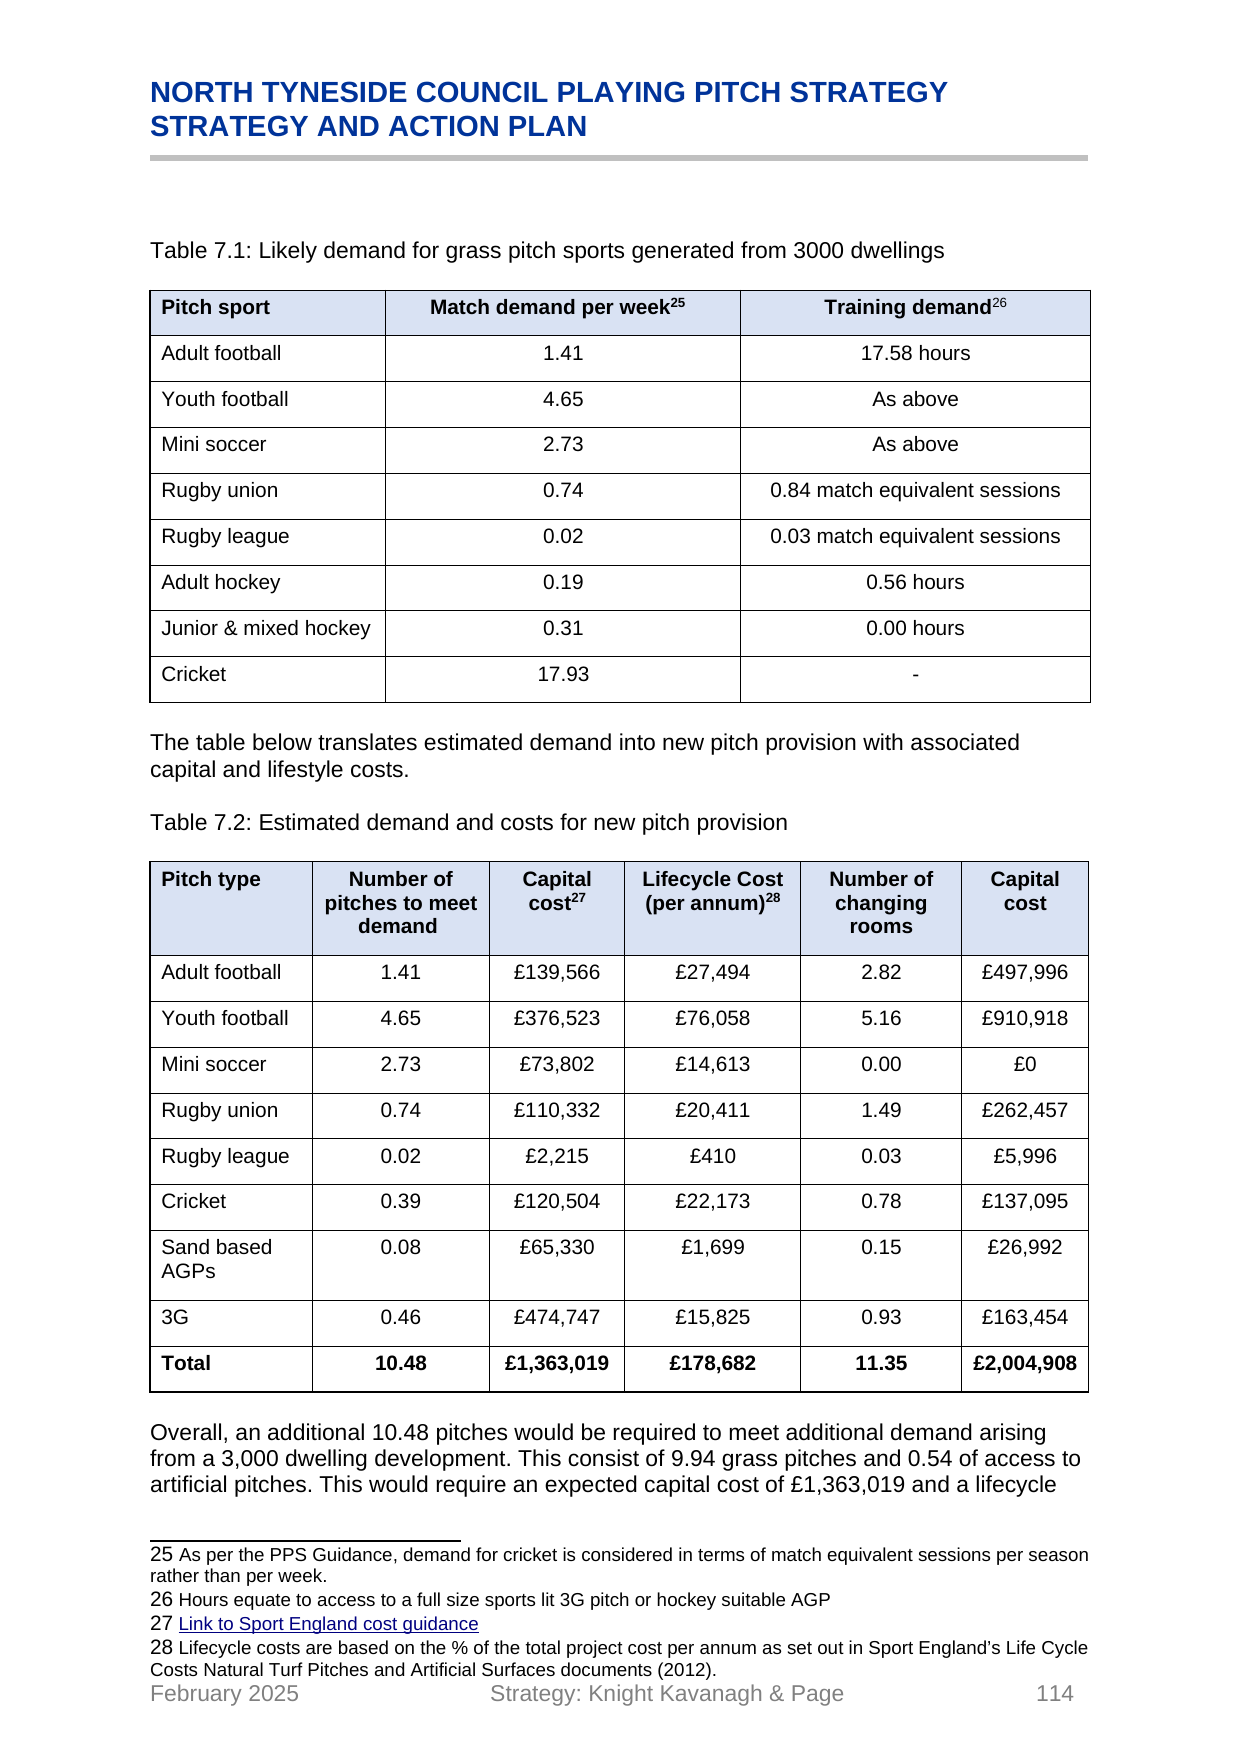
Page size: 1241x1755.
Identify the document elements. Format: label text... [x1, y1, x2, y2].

table_cell £1,699 [625, 1231, 800, 1300]
table_cell 10.48 [313, 1347, 489, 1391]
table_header Number of pitches to meet demand [313, 862, 489, 955]
table_header Training demand [741, 291, 1090, 335]
table_cell 0.84 match equivalent sessions [741, 474, 1090, 519]
table_cell £65,330 [490, 1231, 624, 1300]
table_cell 0.78 [801, 1185, 961, 1230]
table_cell £1,363,019 [490, 1347, 624, 1391]
table_cell 0.74 [386, 474, 740, 519]
table_cell £139,566 [490, 956, 624, 1001]
table_cell Sand based AGPs [151, 1231, 312, 1300]
table_cell £497,996 [962, 956, 1088, 1001]
table_cell £20,411 [625, 1094, 800, 1138]
table_cell Junior & mixed hockey [151, 611, 385, 656]
table_cell £14,613 [625, 1048, 800, 1092]
table_cell £15,825 [625, 1301, 800, 1346]
table_header Pitch type [151, 862, 312, 955]
table_header Capital cost [962, 862, 1088, 955]
table_cell 17.58 hours [741, 336, 1090, 381]
table_cell £178,682 [625, 1347, 800, 1391]
table_cell 2.73 [313, 1048, 489, 1092]
table_cell Adult football [151, 956, 312, 1001]
table_cell As above [741, 382, 1090, 427]
table_cell £5,996 [962, 1139, 1088, 1184]
table_cell £137,095 [962, 1185, 1088, 1230]
table_cell 0.00 hours [741, 611, 1090, 656]
table_cell 0.74 [313, 1094, 489, 1138]
table_cell 0.02 [386, 520, 740, 564]
table_cell £22,173 [625, 1185, 800, 1230]
table_cell Youth football [151, 382, 385, 427]
table_cell Cricket [151, 1185, 312, 1230]
table_cell 0.03 match equivalent sessions [741, 520, 1090, 564]
table_cell 1.49 [801, 1094, 961, 1138]
table_cell Youth football [151, 1002, 312, 1047]
table_cell Adult hockey [151, 566, 385, 610]
table_cell Rugby union [151, 1094, 312, 1138]
table_cell £110,332 [490, 1094, 624, 1138]
table_cell Rugby union [151, 474, 385, 519]
table_header Capital cost [490, 862, 624, 955]
table_cell 0.02 [313, 1139, 489, 1184]
text Overall, an additional 10.48 pitches would be required to meet additional demand arising from a 3,000 dwelling development. This consist of 9.94 grass pitches and 0.54 of access to artificial pitches. This would require an expected capital cost of £1,363,019 and a lifecycle [150, 1419, 1090, 1498]
table_cell 0.08 [313, 1231, 489, 1300]
table_header Number of changing rooms [801, 862, 961, 955]
table_cell 0.31 [386, 611, 740, 656]
table_cell £376,523 [490, 1002, 624, 1047]
table_header Pitch sport [151, 291, 385, 335]
text The table below translates estimated demand into new pitch provision with associated capital and lifestyle costs. [150, 729, 1090, 782]
table_cell Total [151, 1347, 312, 1391]
table_cell 0.39 [313, 1185, 489, 1230]
table_cell £26,992 [962, 1231, 1088, 1300]
table_cell 1.41 [386, 336, 740, 381]
table_cell 2.82 [801, 956, 961, 1001]
table_cell Mini soccer [151, 1048, 312, 1092]
table_cell Mini soccer [151, 428, 385, 473]
table_cell Rugby league [151, 520, 385, 564]
table_cell £27,494 [625, 956, 800, 1001]
table_cell Rugby league [151, 1139, 312, 1184]
table_cell £474,747 [490, 1301, 624, 1346]
table_cell - [741, 657, 1090, 702]
table_cell 0.93 [801, 1301, 961, 1346]
table_cell 11.35 [801, 1347, 961, 1391]
table_cell 0.15 [801, 1231, 961, 1300]
table_cell 3G [151, 1301, 312, 1346]
table_header Match demand per week [386, 291, 740, 335]
table_cell As above [741, 428, 1090, 473]
table_cell 0.19 [386, 566, 740, 610]
table_cell £262,457 [962, 1094, 1088, 1138]
table_cell 5.16 [801, 1002, 961, 1047]
table_cell £2,215 [490, 1139, 624, 1184]
text Table 7.2: Estimated demand and costs for new pitch provision [150, 808, 1090, 835]
table_cell 0.00 [801, 1048, 961, 1092]
table_cell 0.56 hours [741, 566, 1090, 610]
table_cell 17.93 [386, 657, 740, 702]
table_cell 0.46 [313, 1301, 489, 1346]
table_cell 2.73 [386, 428, 740, 473]
table_cell 1.41 [313, 956, 489, 1001]
table_cell £163,454 [962, 1301, 1088, 1346]
table_cell 4.65 [386, 382, 740, 427]
table_cell £2,004,908 [962, 1347, 1088, 1391]
table_cell Adult football [151, 336, 385, 381]
table_cell £73,802 [490, 1048, 624, 1092]
table_cell 0.03 [801, 1139, 961, 1184]
table_cell 4.65 [313, 1002, 489, 1047]
text Table 7.1: Likely demand for grass pitch sports generated from 3000 dwellings [150, 237, 1090, 263]
table_cell £120,504 [490, 1185, 624, 1230]
table_cell Cricket [151, 657, 385, 702]
table_cell £0 [962, 1048, 1088, 1092]
table_cell £410 [625, 1139, 800, 1184]
table_cell £910,918 [962, 1002, 1088, 1047]
table_header Lifecycle Cost (per annum) [625, 862, 800, 955]
table_cell £76,058 [625, 1002, 800, 1047]
